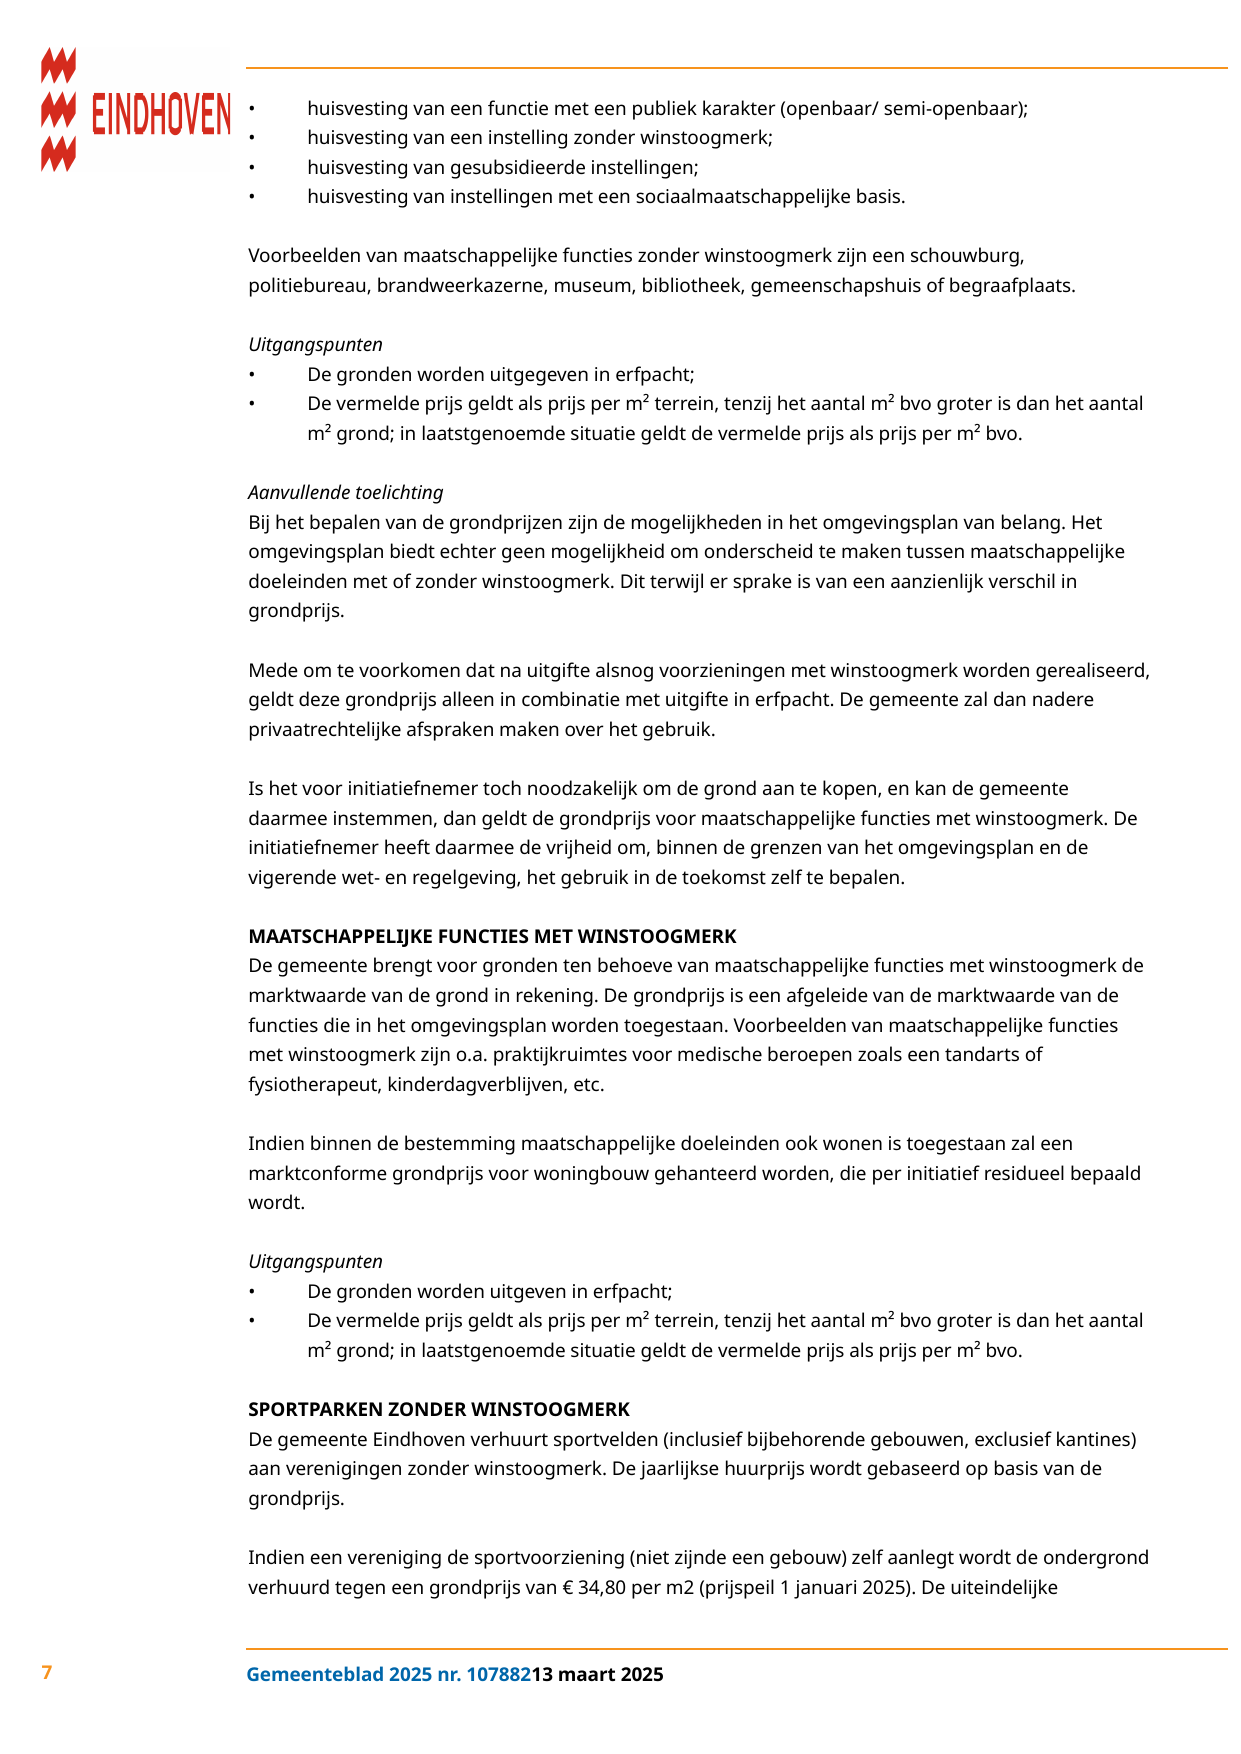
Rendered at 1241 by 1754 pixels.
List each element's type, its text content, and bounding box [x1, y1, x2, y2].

text Indien binnen de bestemming maatschappelijke doeleinden ook wonen is toegestaan zal een marktconforme grondprijs voor woningbouw gehanteerd worden, die per initiatief residueel bepaald wordt. [248, 1130, 1152, 1215]
text MAATSCHAPPELIJKE FUNCTIES MET WINSTOOGMERK [248, 923, 1152, 949]
text Indien een vereniging de sportvoorziening (niet zijnde een gebouw) zelf aanlegt wordt de ondergrond verhuurd tegen een grondprijs van € 34,80 per m2 (prijspeil 1 januari 2025). De uiteindelijke [248, 1544, 1152, 1600]
text Uitgangspunten [248, 331, 1152, 357]
list De vermelde prijs geldt als prijs per m² terrein, tenzij het aantal m² bvo groter is dan het aantal m² grond; in laatstgenoemde situatie geldt de vermelde prijs als prijs per m² bvo. [248, 1308, 1152, 1363]
text De gemeente brengt voor gronden ten behoeve van maatschappelijke functies met winstoogmerk de marktwaarde van de grond in rekening. De grondprijs is een afgeleide van de marktwaarde van de functies die in het omgevingsplan worden toegestaan. Voorbeelden van maatschappelijke functies met winstoogmerk zijn o.a. praktijkruimtes voor medische beroepen zoals een tandarts of fysiotherapeut, kinderdagverblijven, etc. [248, 953, 1152, 1097]
text De gemeente Eindhoven verhuurt sportvelden (inclusief bijbehorende gebouwen, exclusief kantines) aan verenigingen zonder winstoogmerk. De jaarlijkse huurprijs wordt gebaseerd op basis van de grondprijs. [248, 1426, 1152, 1511]
list De gronden worden uitgegeven in erfpacht; [248, 361, 1152, 387]
list huisvesting van een instelling zonder winstoogmerk; [248, 124, 1152, 150]
text Uitgangspunten [248, 1248, 1152, 1274]
text Bij het bepalen van de grondprijzen zijn de mogelijkheden in het omgevingsplan van belang. Het omgevingsplan biedt echter geen mogelijkheid om onderscheid te maken tussen maatschappelijke doeleinden met of zonder winstoogmerk. Dit terwijl er sprake is van een aanzienlijk verschil in grondprijs. [248, 509, 1152, 623]
text Mede om te voorkomen dat na uitgifte alsnog voorzieningen met winstoogmerk worden gerealiseerd, geldt deze grondprijs alleen in combinatie met uitgifte in erfpacht. De gemeente zal dan nadere privaatrechtelijke afspraken maken over het gebruik. [248, 657, 1152, 742]
list huisvesting van gesubsidieerde instellingen; [248, 154, 1152, 180]
picture [41, 47, 231, 172]
list huisvesting van een functie met een publiek karakter (openbaar/ semi-openbaar); [248, 95, 1152, 121]
list De gronden worden uitgeven in erfpacht; [248, 1278, 1152, 1304]
text Voorbeelden van maatschappelijke functies zonder winstoogmerk zijn een schouwburg, politiebureau, brandweerkazerne, museum, bibliotheek, gemeenschapshuis of begraafplaats. [248, 243, 1152, 298]
text Is het voor initiatiefnemer toch noodzakelijk om de grond aan te kopen, en kan de gemeente daarmee instemmen, dan geldt de grondprijs voor maatschappelijke functies met winstoogmerk. De initiatiefnemer heeft daarmee de vrijheid om, binnen de grenzen van het omgevingsplan en de vigerende wet- en regelgeving, het gebruik in de toekomst zelf te bepalen. [248, 775, 1152, 890]
list De vermelde prijs geldt als prijs per m² terrein, tenzij het aantal m² bvo groter is dan het aantal m² grond; in laatstgenoemde situatie geldt de vermelde prijs als prijs per m² bvo. [248, 391, 1152, 446]
text Aanvullende toelichting [248, 479, 1152, 505]
text SPORTPARKEN ZONDER WINSTOOGMERK [248, 1396, 1152, 1422]
list huisvesting van instellingen met een sociaalmaatschappelijke basis. [248, 183, 1152, 209]
